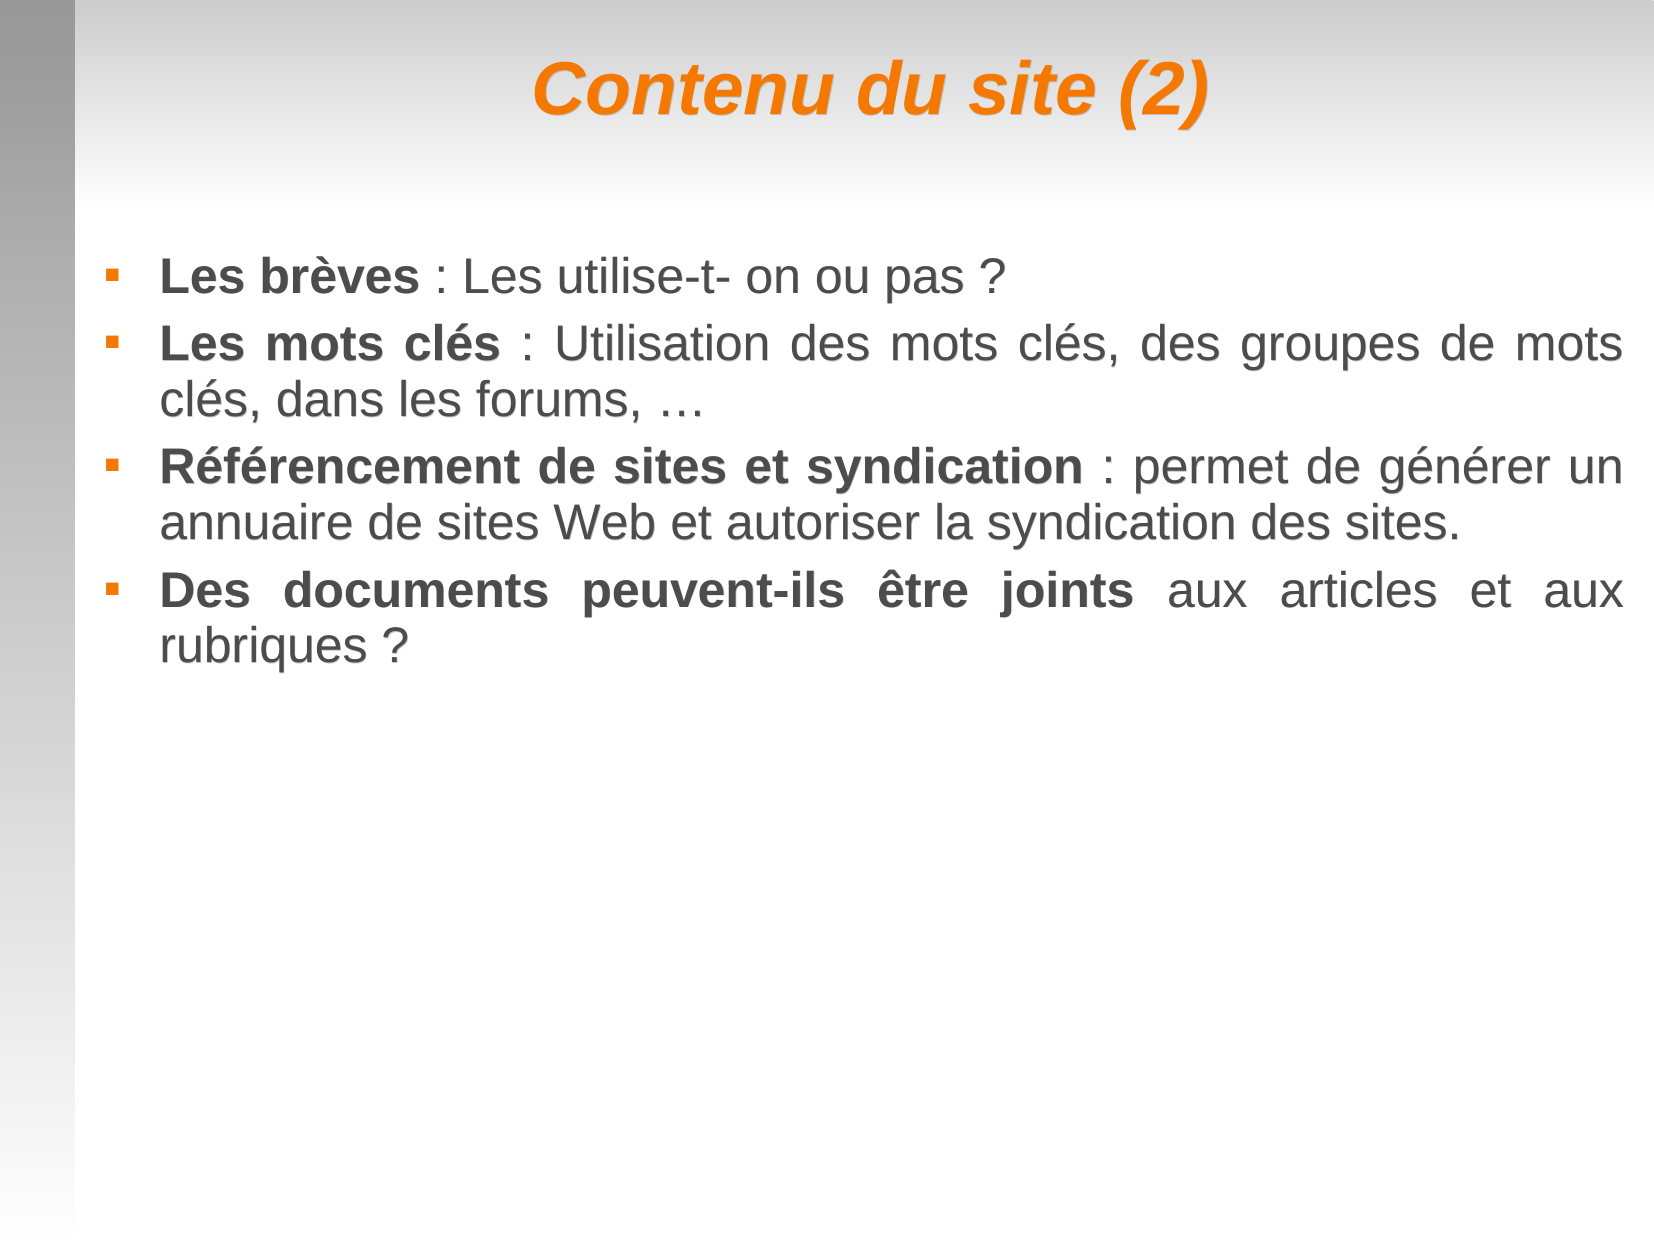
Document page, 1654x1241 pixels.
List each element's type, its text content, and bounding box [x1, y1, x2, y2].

list Les brèves : Les utilise-t- on ou pas ? Les mots clés : Utilisation des mots clés, des groupes de mots clés, dans les forums, … Référencement de sites et syndication : permet de générer un annuaire de sites Web et autoriser la syndication des sites. Des documents peuvent-ils être joints aux articles et aux rubriques ? [88, 248, 1625, 1067]
title Contenu du site (2) [88, 0, 1654, 178]
